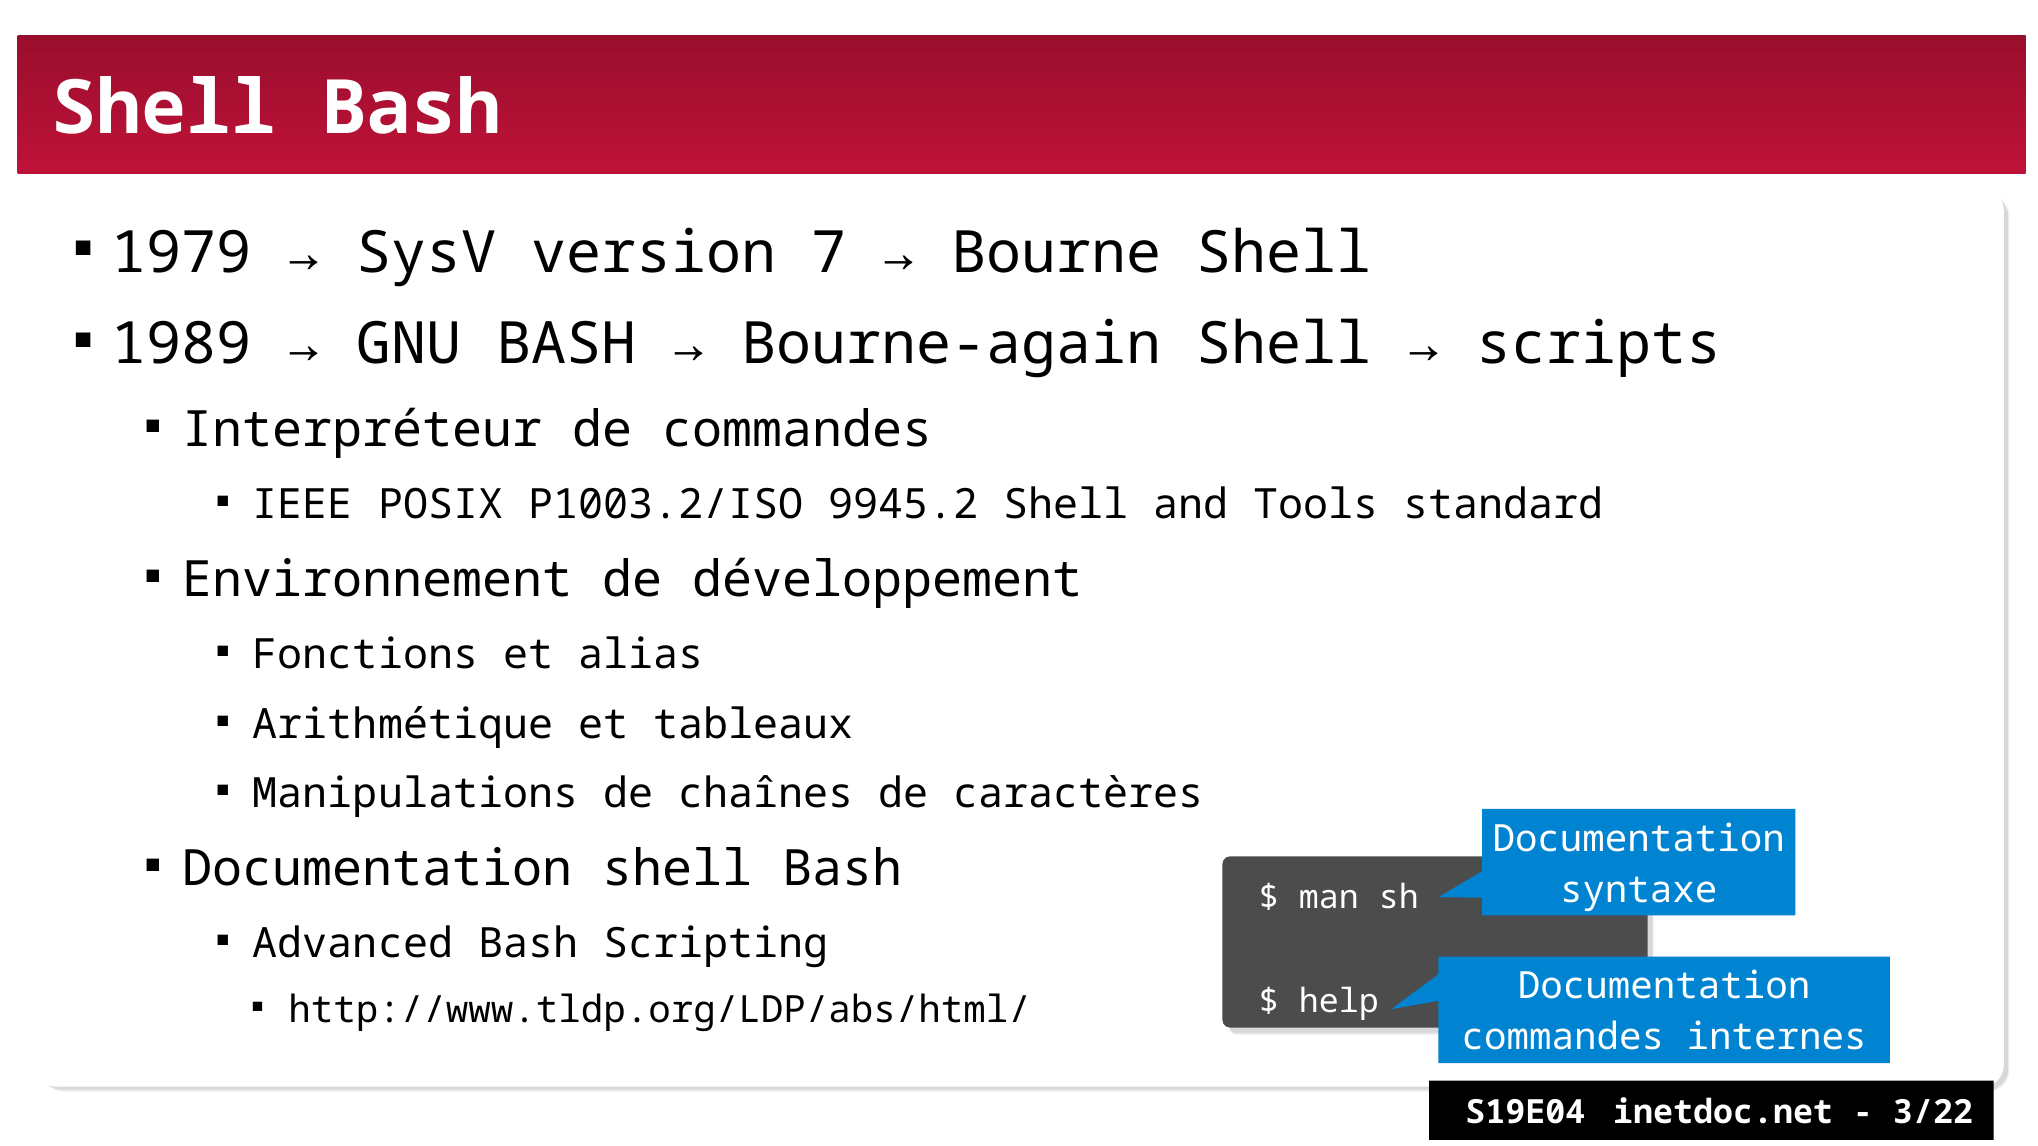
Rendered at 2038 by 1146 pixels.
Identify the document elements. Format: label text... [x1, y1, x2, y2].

text_box S19E04 inetdoc.net - <numéro>/22 [1429, 1080, 1994, 1140]
text_box $ man sh $ help [1222, 856, 1648, 1028]
text_box Documentation syntaxe [1438, 808, 1796, 916]
text_box Shell Bash [17, 35, 2026, 174]
text_box Documentation commandes internes [1391, 956, 1890, 1064]
text_box 1979 → SysV version 7 → Bourne Shell 1989 → GNU BASH → Bourne-again Shell → scripts Interpréteur de commandes IEEE POSIX P1003.2/ISO 9945.2 Shell and Tools standard Environnement de développement Fonctions et alias Arithmétique et tableaux Manipulations de chaînes de caractères Documentation shell Bash Advanced Bash Scripting http://www.tldp.org/LDP/abs/html/ [35, 188, 2004, 1087]
